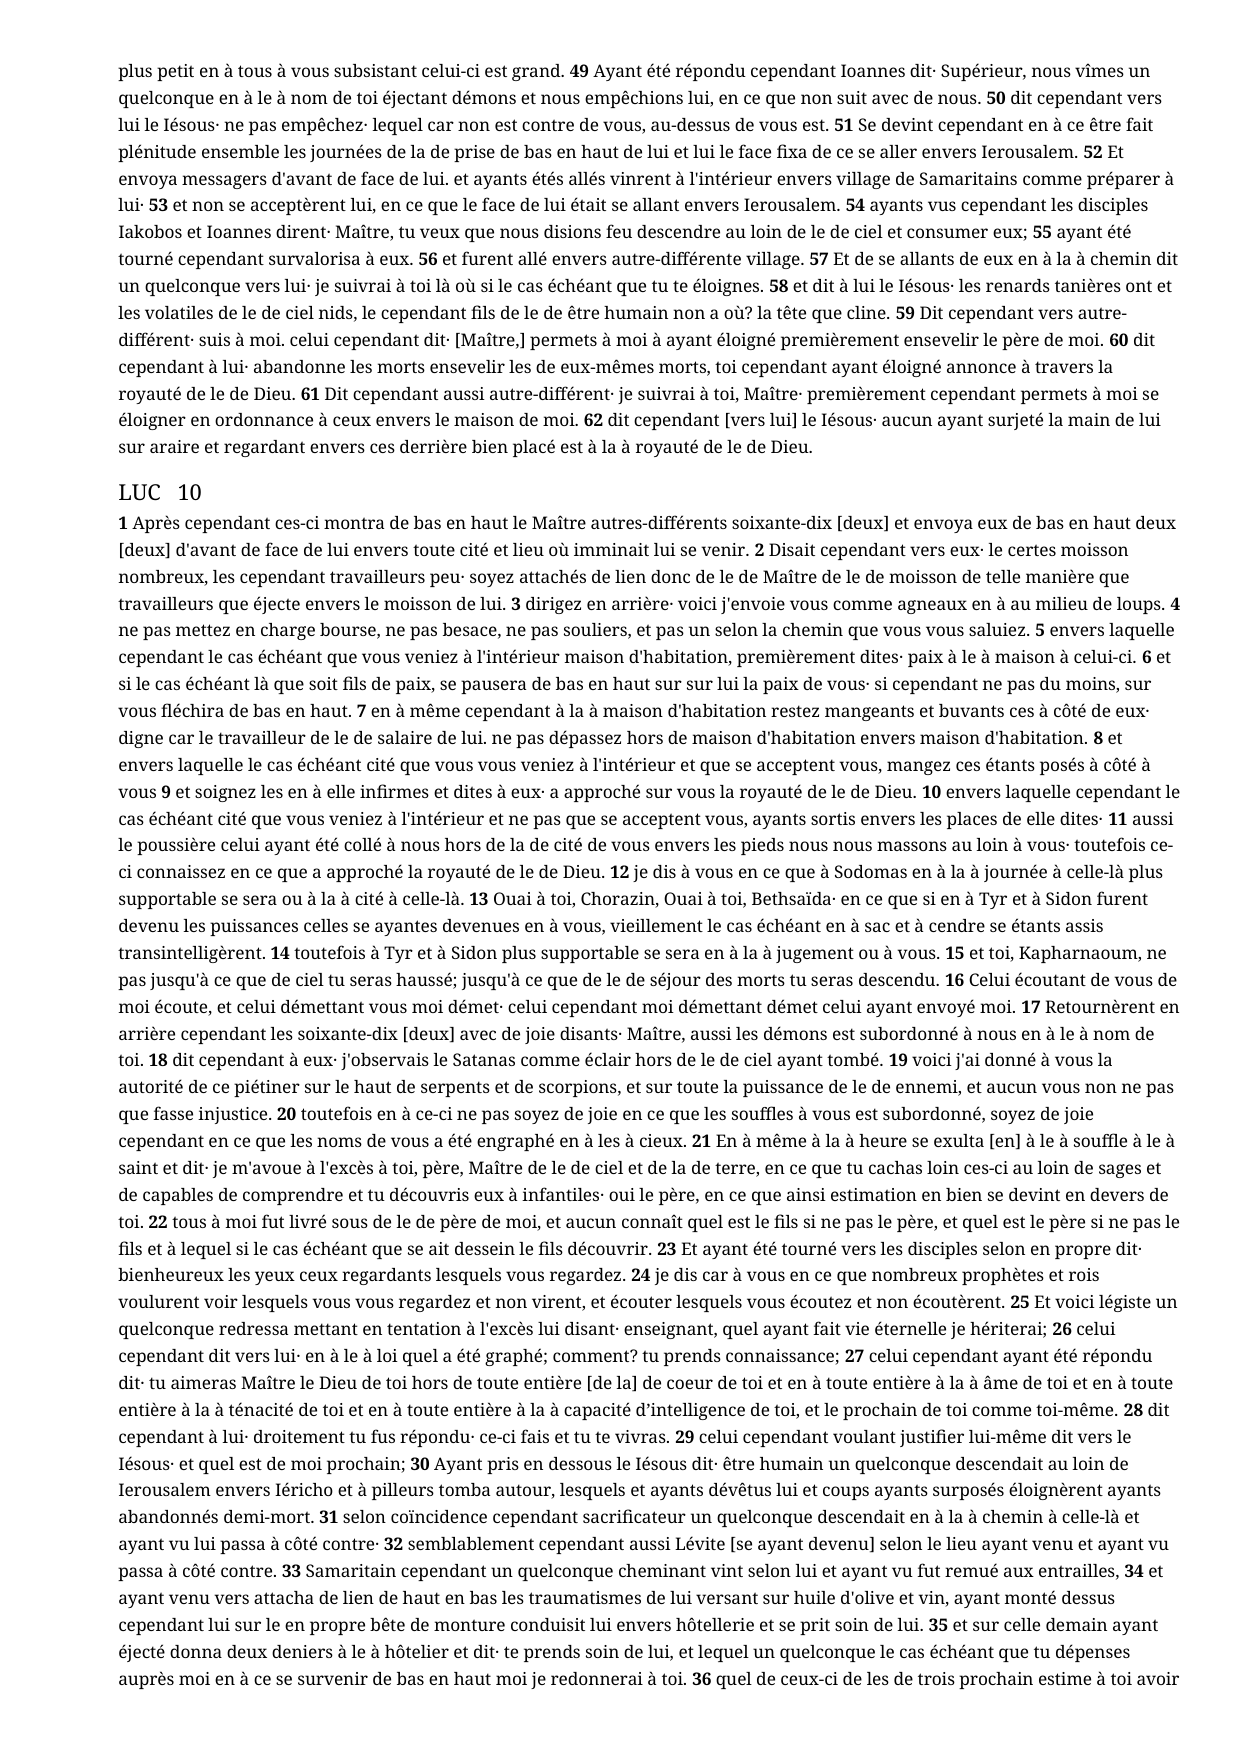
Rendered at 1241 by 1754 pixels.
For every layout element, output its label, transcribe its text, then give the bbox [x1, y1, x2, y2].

text plus petit en à tous à vous subsistant celui-ci est grand. 49 Ayant été répondu cependant Ioannes dit· Supérieur, nous vîmes un quelconque en à le à nom de toi éjectant démons et nous empêchions lui, en ce que non suit avec de nous. 50 dit cependant vers lui le Iésous· ne pas empêchez· lequel car non est contre de vous, au-dessus de vous est. 51 Se devint cependant en à ce être fait plénitude ensemble les journées de la de prise de bas en haut de lui et lui le face fixa de ce se aller envers Ierousalem. 52 Et envoya messagers d'avant de face de lui. et ayants étés allés vinrent à l'intérieur envers village de Samaritains comme préparer à lui· 53 et non se acceptèrent lui, en ce que le face de lui était se allant envers Ierousalem. 54 ayants vus cependant les disciples Iakobos et Ioannes dirent· Maître, tu veux que nous disions feu descendre au loin de le de ciel et consumer eux; 55 ayant été tourné cependant survalorisa à eux. 56 et furent allé envers autre-différente village. 57 Et de se allants de eux en à la à chemin dit un quelconque vers lui· je suivrai à toi là où si le cas échéant que tu te éloignes. 58 et dit à lui le Iésous· les renards tanières ont et les volatiles de le de ciel nids, le cependant fils de le de être humain non a où? la tête que cline. 59 Dit cependant vers autre-différent· suis à moi. celui cependant dit· [Maître,] permets à moi à ayant éloigné premièrement ensevelir le père de moi. 60 dit cependant à lui· abandonne les morts ensevelir les de eux-mêmes morts, toi cependant ayant éloigné annonce à travers la royauté de le de Dieu. 61 Dit cependant aussi autre-différent· je suivrai à toi, Maître· premièrement cependant permets à moi se éloigner en ordonnance à ceux envers le maison de moi. 62 dit cependant [vers lui] le Iésous· aucun ayant surjeté la main de lui sur araire et regardant envers ces derrière bien placé est à la à royauté de le de Dieu. [118, 59, 1181, 459]
text LUC 10 [118, 477, 1181, 507]
text 1 Après cependant ces-ci montra de bas en haut le Maître autres-différents soixante-dix [deux] et envoya eux de bas en haut deux [deux] d'avant de face de lui envers toute cité et lieu où imminait lui se venir. 2 Disait cependant vers eux· le certes moisson nombreux, les cependant travailleurs peu· soyez attachés de lien donc de le de Maître de le de moisson de telle manière que travailleurs que éjecte envers le moisson de lui. 3 dirigez en arrière· voici j'envoie vous comme agneaux en à au milieu de loups. 4 ne pas mettez en charge bourse, ne pas besace, ne pas souliers, et pas un selon la chemin que vous vous saluiez. 5 envers laquelle cependant le cas échéant que vous veniez à l'intérieur maison d'habitation, premièrement dites· paix à le à maison à celui-ci. 6 et si le cas échéant là que soit fils de paix, se pausera de bas en haut sur sur lui la paix de vous· si cependant ne pas du moins, sur vous fléchira de bas en haut. 7 en à même cependant à la à maison d'habitation restez mangeants et buvants ces à côté de eux· digne car le travailleur de le de salaire de lui. ne pas dépassez hors de maison d'habitation envers maison d'habitation. 8 et envers laquelle le cas échéant cité que vous vous veniez à l'intérieur et que se acceptent vous, mangez ces étants posés à côté à vous 9 et soignez les en à elle infirmes et dites à eux· a approché sur vous la royauté de le de Dieu. 10 envers laquelle cependant le cas échéant cité que vous veniez à l'intérieur et ne pas que se acceptent vous, ayants sortis envers les places de elle dites· 11 aussi le poussière celui ayant été collé à nous hors de la de cité de vous envers les pieds nous nous massons au loin à vous· toutefois ce-ci connaissez en ce que a approché la royauté de le de Dieu. 12 je dis à vous en ce que à Sodomas en à la à journée à celle-là plus supportable se sera ou à la à cité à celle-là. 13 Ouai à toi, Chorazin, Ouai à toi, Bethsaïda· en ce que si en à Tyr et à Sidon furent devenu les puissances celles se ayantes devenues en à vous, vieillement le cas échéant en à sac et à cendre se étants assis transintelligèrent. 14 toutefois à Tyr et à Sidon plus supportable se sera en à la à jugement ou à vous. 15 et toi, Kapharnaoum, ne pas jusqu'à ce que de ciel tu seras haussé; jusqu'à ce que de le de séjour des morts tu seras descendu. 16 Celui écoutant de vous de moi écoute, et celui démettant vous moi démet· celui cependant moi démettant démet celui ayant envoyé moi. 17 Retournèrent en arrière cependant les soixante-dix [deux] avec de joie disants· Maître, aussi les démons est subordonné à nous en à le à nom de toi. 18 dit cependant à eux· j'observais le Satanas comme éclair hors de le de ciel ayant tombé. 19 voici j'ai donné à vous la autorité de ce piétiner sur le haut de serpents et de scorpions, et sur toute la puissance de le de ennemi, et aucun vous non ne pas que fasse injustice. 20 toutefois en à ce-ci ne pas soyez de joie en ce que les souffles à vous est subordonné, soyez de joie cependant en ce que les noms de vous a été engraphé en à les à cieux. 21 En à même à la à heure se exulta [en] à le à souffle à le à saint et dit· je m'avoue à l'excès à toi, père, Maître de le de ciel et de la de terre, en ce que tu cachas loin ces-ci au loin de sages et de capables de comprendre et tu découvris eux à infantiles· oui le père, en ce que ainsi estimation en bien se devint en devers de toi. 22 tous à moi fut livré sous de le de père de moi, et aucun connaît quel est le fils si ne pas le père, et quel est le père si ne pas le fils et à lequel si le cas échéant que se ait dessein le fils découvrir. 23 Et ayant été tourné vers les disciples selon en propre dit· bienheureux les yeux ceux regardants lesquels vous regardez. 24 je dis car à vous en ce que nombreux prophètes et rois voulurent voir lesquels vous vous regardez et non virent, et écouter lesquels vous écoutez et non écoutèrent. 25 Et voici légiste un quelconque redressa mettant en tentation à l'excès lui disant· enseignant, quel ayant fait vie éternelle je hériterai; 26 celui cependant dit vers lui· en à le à loi quel a été graphé; comment? tu prends connaissance; 27 celui cependant ayant été répondu dit· tu aimeras Maître le Dieu de toi hors de toute entière [de la] de coeur de toi et en à toute entière à la à âme de toi et en à toute entière à la à ténacité de toi et en à toute entière à la à capacité d’intelligence de toi, et le prochain de toi comme toi-même. 28 dit cependant à lui· droitement tu fus répondu· ce-ci fais et tu te vivras. 29 celui cependant voulant justifier lui-même dit vers le Iésous· et quel est de moi prochain; 30 Ayant pris en dessous le Iésous dit· être humain un quelconque descendait au loin de Ierousalem envers Iéricho et à pilleurs tomba autour, lesquels et ayants dévêtus lui et coups ayants surposés éloignèrent ayants abandonnés demi-mort. 31 selon coïncidence cependant sacrificateur un quelconque descendait en à la à chemin à celle-là et ayant vu lui passa à côté contre· 32 semblablement cependant aussi Lévite [se ayant devenu] selon le lieu ayant venu et ayant vu passa à côté contre. 33 Samaritain cependant un quelconque cheminant vint selon lui et ayant vu fut remué aux entrailles, 34 et ayant venu vers attacha de lien de haut en bas les traumatismes de lui versant sur huile d'olive et vin, ayant monté dessus cependant lui sur le en propre bête de monture conduisit lui envers hôtellerie et se prit soin de lui. 35 et sur celle demain ayant éjecté donna deux deniers à le à hôtelier et dit· te prends soin de lui, et lequel un quelconque le cas échéant que tu dépenses auprès moi en à ce se survenir de bas en haut moi je redonnerai à toi. 36 quel de ceux-ci de les de trois prochain estime à toi avoir [118, 511, 1181, 1690]
